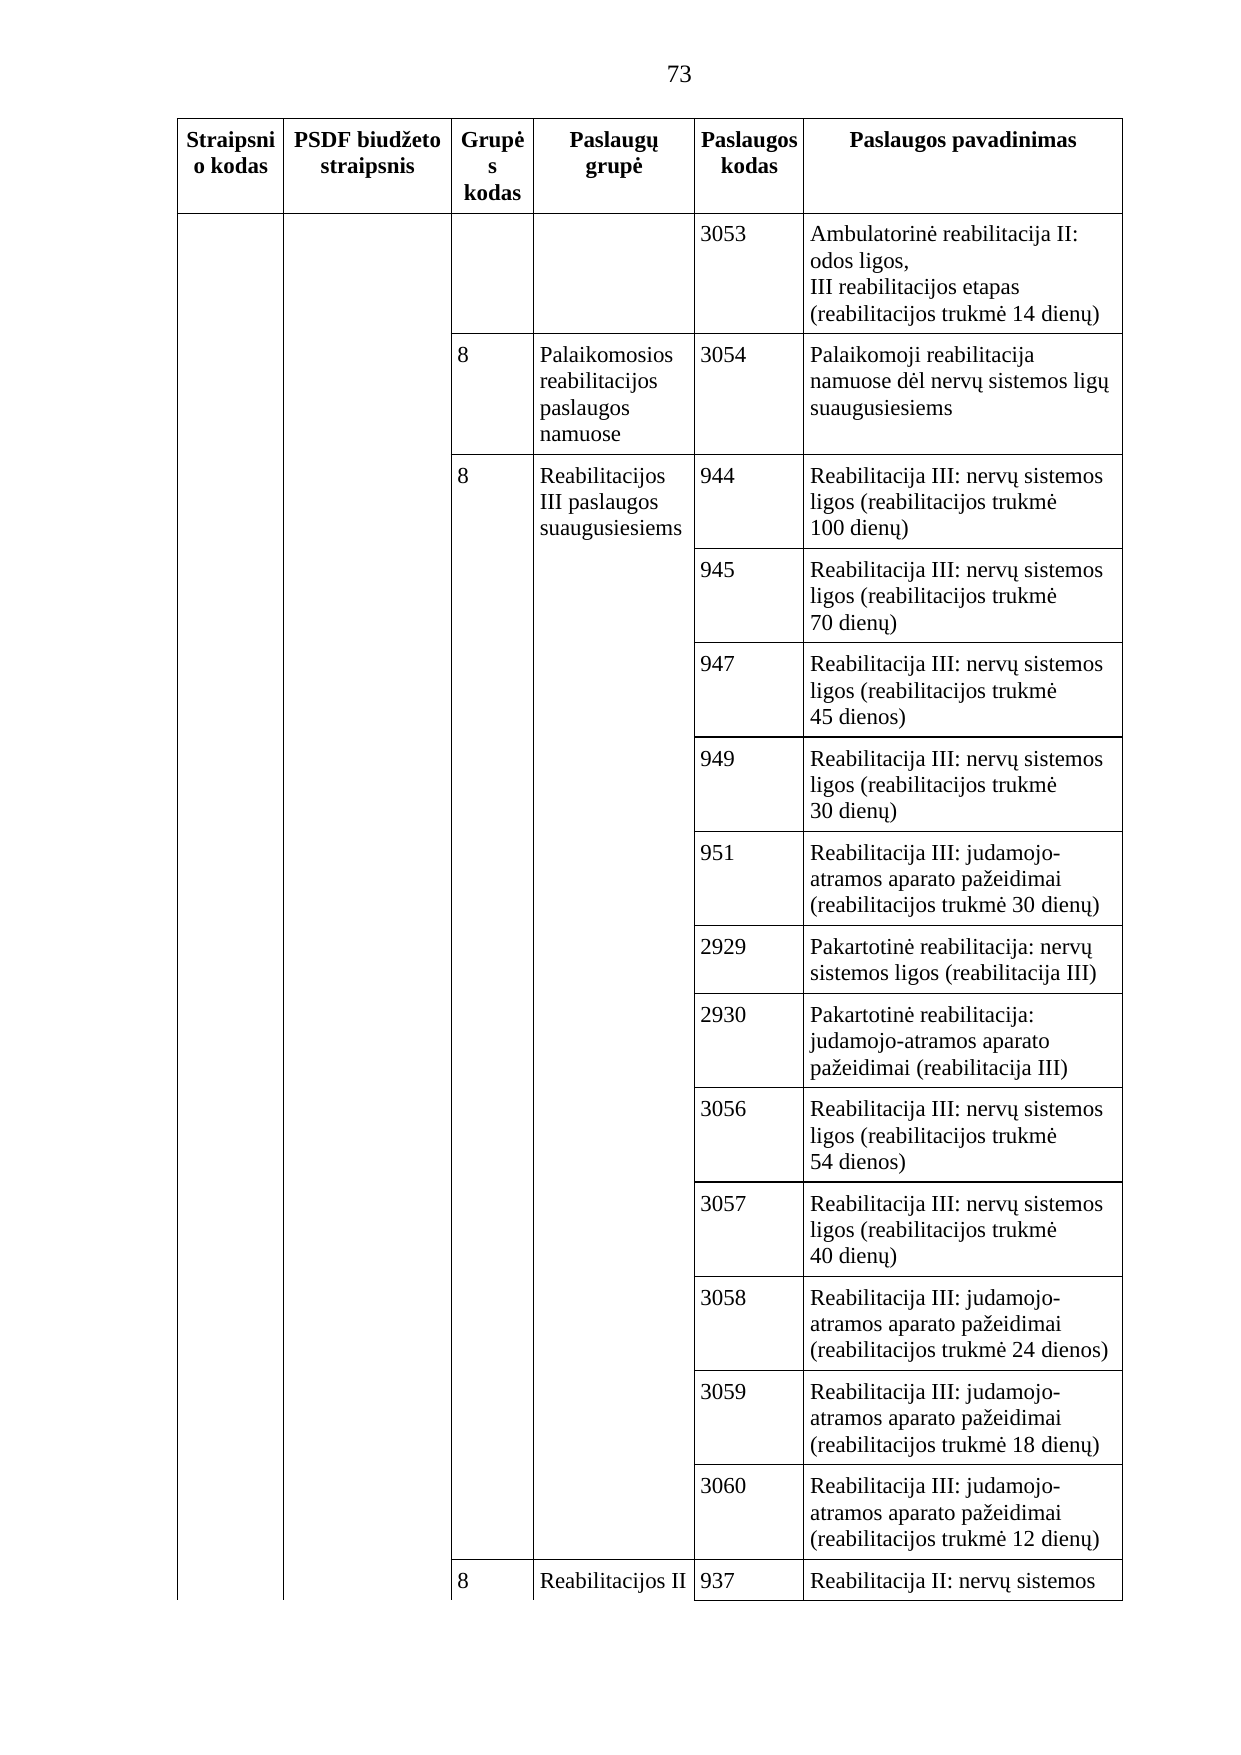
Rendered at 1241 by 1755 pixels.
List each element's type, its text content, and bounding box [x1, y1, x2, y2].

table_cell [178, 1559, 283, 1600]
table_cell 8 [452, 334, 533, 454]
table_cell [178, 1276, 283, 1370]
table_cell [178, 548, 283, 642]
table_cell [534, 1276, 694, 1370]
table_cell Palaikomosios reabilitacijos paslaugos namuose [534, 334, 694, 454]
table_cell [284, 1276, 451, 1370]
table_cell 2930 [695, 994, 803, 1087]
table_cell [284, 1087, 451, 1181]
table_cell [284, 454, 451, 548]
table_cell [452, 1370, 533, 1464]
table_cell [178, 642, 283, 736]
table_cell Pakartotinė reabilitacija: nervų sistemos ligos (reabilitacija III) [804, 926, 1122, 993]
table_cell [178, 925, 283, 993]
table_cell 951 [695, 832, 803, 925]
table_cell 947 [695, 643, 803, 736]
table_cell [452, 993, 533, 1087]
table_cell 3059 [695, 1371, 803, 1464]
table_cell Pakartotinė reabilitacija: judamojo-atramos aparato pažeidimai (reabilitacija III) [804, 994, 1122, 1087]
table_cell Reabilitacija III: judamojo-atramos aparato pažeidimai (reabilitacijos trukmė 18 dienų) [804, 1371, 1122, 1464]
table_cell [284, 925, 451, 993]
table_cell Ambulatorinė reabilitacija II: odos ligos, III reabilitacijos etapas (reabilitacijos trukmė 14 dienų) [804, 214, 1122, 333]
table_cell Reabilitacija III: judamojo-atramos aparato pažeidimai (reabilitacijos trukmė 24 dienos) [804, 1277, 1122, 1370]
table_cell Reabilitacija III: nervų sistemos ligos (reabilitacijos trukmė 30 dienų) [804, 738, 1122, 831]
table_cell 3054 [695, 334, 803, 454]
table_header Paslaugos kodas [695, 119, 803, 212]
table_cell Reabilitacija III: judamojo-atramos aparato pažeidimai (reabilitacijos trukmė 30 dienų) [804, 832, 1122, 925]
table_cell [284, 214, 451, 333]
table_cell [178, 1464, 283, 1558]
table_cell 937 [695, 1560, 803, 1600]
table_cell [284, 333, 451, 454]
table_cell [178, 333, 283, 454]
table_cell [284, 1559, 451, 1600]
table_cell Reabilitacija II: nervų sistemos [804, 1560, 1122, 1600]
table_cell [534, 1464, 694, 1558]
table_cell [452, 1087, 533, 1181]
table_cell 949 [695, 738, 803, 831]
table_cell [178, 736, 283, 831]
table_cell [452, 831, 533, 925]
table_cell Reabilitacija III: nervų sistemos ligos (reabilitacijos trukmė 70 dienų) [804, 549, 1122, 642]
table_cell [178, 831, 283, 925]
table_header Grupės kodas [452, 119, 533, 212]
table_cell [534, 925, 694, 993]
table_cell [178, 454, 283, 548]
table_cell 2929 [695, 926, 803, 993]
table_cell [452, 214, 533, 333]
table_cell 944 [695, 455, 803, 548]
table_header Paslaugos pavadinimas [804, 119, 1122, 212]
table_cell [284, 1181, 451, 1276]
table_cell [284, 1370, 451, 1464]
table_cell [284, 736, 451, 831]
table_cell 8 [452, 1560, 533, 1600]
table_cell 8 [452, 455, 533, 548]
table_cell [534, 736, 694, 831]
table_cell 3057 [695, 1183, 803, 1276]
table_cell 3056 [695, 1088, 803, 1181]
table_cell [534, 1087, 694, 1181]
table_cell [534, 1181, 694, 1276]
table_cell [452, 925, 533, 993]
table_cell [534, 993, 694, 1087]
table_cell Reabilitacija III: nervų sistemos ligos (reabilitacijos trukmė 54 dienos) [804, 1088, 1122, 1181]
table_cell [284, 642, 451, 736]
table_cell [452, 548, 533, 642]
table_cell [178, 1370, 283, 1464]
table_cell [178, 214, 283, 333]
table_cell 3053 [695, 214, 803, 333]
table_cell [178, 1181, 283, 1276]
table_cell 3058 [695, 1277, 803, 1370]
table_cell [284, 1464, 451, 1558]
table_cell Palaikomoji reabilitacija namuose dėl nervų sistemos ligų suaugusiesiems [804, 334, 1122, 454]
table_cell [178, 1087, 283, 1181]
table_cell [534, 214, 694, 333]
table_cell 945 [695, 549, 803, 642]
table_cell Reabilitacija III: judamojo-atramos aparato pažeidimai (reabilitacijos trukmė 12 dienų) [804, 1465, 1122, 1558]
table_cell Reabilitacijos III paslaugos suaugusiesiems [534, 455, 694, 548]
table_cell Reabilitacijos II [534, 1560, 694, 1600]
table_cell [534, 1370, 694, 1464]
table_cell [452, 1464, 533, 1558]
table_cell [534, 831, 694, 925]
table_cell [452, 1181, 533, 1276]
table_cell [534, 548, 694, 642]
table_cell [452, 1276, 533, 1370]
table_cell [534, 642, 694, 736]
table_cell [452, 642, 533, 736]
table_cell [284, 831, 451, 925]
table_header PSDF biudžeto straipsnis [284, 119, 451, 212]
table_cell Reabilitacija III: nervų sistemos ligos (reabilitacijos trukmė 40 dienų) [804, 1183, 1122, 1276]
table_cell [284, 548, 451, 642]
table_header Paslaugų grupė [534, 119, 694, 212]
table_cell Reabilitacija III: nervų sistemos ligos (reabilitacijos trukmė 45 dienos) [804, 643, 1122, 736]
table_cell [284, 993, 451, 1087]
table_cell Reabilitacija III: nervų sistemos ligos (reabilitacijos trukmė 100 dienų) [804, 455, 1122, 548]
table_header Straipsnio kodas [178, 119, 283, 212]
table_cell [178, 993, 283, 1087]
table_cell [452, 736, 533, 831]
table_cell 3060 [695, 1465, 803, 1558]
